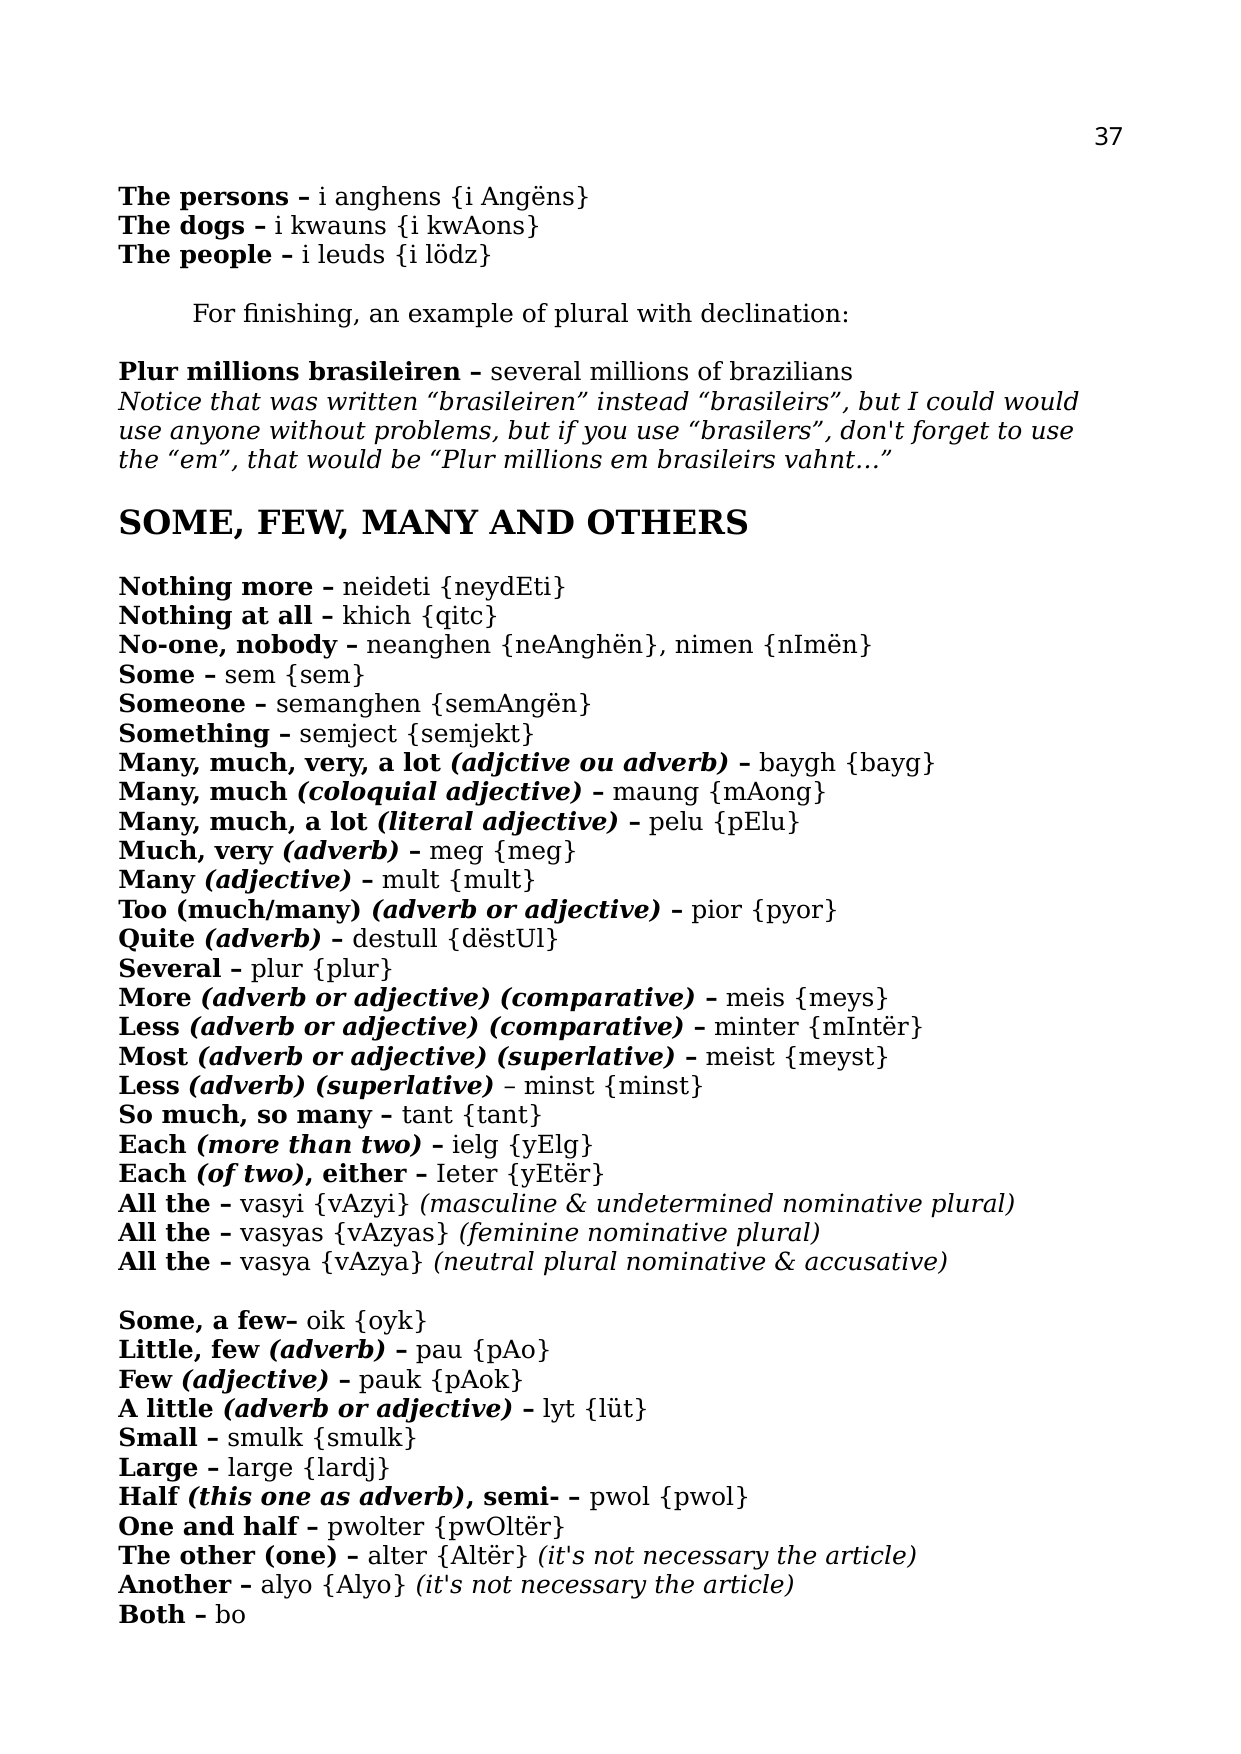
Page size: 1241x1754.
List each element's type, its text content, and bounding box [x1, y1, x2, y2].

text Some, a few– oik {oyk} [118, 1306, 1123, 1335]
text Nothing more – neideti {neydEti} [118, 572, 1123, 601]
text More (adverb or adjective) (comparative) – meis {meys} [118, 983, 1123, 1012]
text Little, few (adverb) – pau {pAo} [118, 1335, 1123, 1364]
subtitle SOME, FEW, MANY AND OTHERS [118, 503, 1123, 542]
text Large – large {lardj} [118, 1453, 1123, 1482]
text Few (adjective) – pauk {pAok} [118, 1364, 1123, 1394]
text One and half – pwolter {pwOltër} [118, 1511, 1123, 1541]
text For finishing, an example of plural with declination: [118, 299, 1123, 328]
text The people – i leuds {i lödz} [118, 240, 1123, 270]
text A little (adverb or adjective) – lyt {lüt} [118, 1394, 1123, 1423]
text Many, much, very, a lot (adjctive ou adverb) – baygh {bayg} [118, 748, 1123, 777]
text Many, much (coloquial adjective) – maung {mAong} [118, 777, 1123, 807]
text Plur millions brasileiren – several millions of brazilians [118, 357, 1123, 387]
text So much, so many – tant {tant} [118, 1100, 1123, 1130]
text Several – plur {plur} [118, 953, 1123, 983]
text The persons – i anghens {i Angëns} [118, 182, 1123, 211]
text The dogs – i kwauns {i kwAons} [118, 211, 1123, 240]
text Nothing at all – khich {qitc} [118, 601, 1123, 630]
text Less (adverb) (superlative) – minst {minst} [118, 1071, 1123, 1100]
text Half (this one as adverb), semi- – pwol {pwol} [118, 1482, 1123, 1511]
text Another – alyo {Alyo} (it's not necessary the article) [118, 1570, 1123, 1599]
text Less (adverb or adjective) (comparative) – minter {mIntër} [118, 1012, 1123, 1042]
text Many, much, a lot (literal adjective) – pelu {pElu} [118, 807, 1123, 836]
text Both – bo [118, 1599, 1123, 1629]
text Something – semject {semjekt} [118, 718, 1123, 748]
text Too (much/many) (adverb or adjective) – pior {pyor} [118, 895, 1123, 924]
text Notice that was written “brasileiren” instead “brasileirs”, but I could would use anyone without problems, but if you use “brasilers”, don't forget to use the “em”, that would be “Plur millions em brasileirs vahnt…” [118, 387, 1123, 474]
text Much, very (adverb) – meg {meg} [118, 836, 1123, 865]
text Quite (adverb) – destull {dëstUl} [118, 924, 1123, 953]
text All the – vasyi {vAzyi} (masculine & undetermined nominative plural) [118, 1188, 1123, 1218]
text All the – vasyas {vAzyas} (feminine nominative plural) [118, 1218, 1123, 1247]
text No-one, nobody – neanghen {neAnghën}, nimen {nImën} [118, 630, 1123, 660]
text Some – sem {sem} [118, 660, 1123, 689]
text Most (adverb or adjective) (superlative) – meist {meyst} [118, 1042, 1123, 1071]
text Many (adjective) – mult {mult} [118, 865, 1123, 895]
text Small – smulk {smulk} [118, 1423, 1123, 1453]
text Each (more than two) – ielg {yElg} [118, 1130, 1123, 1159]
text Someone – semanghen {semAngën} [118, 689, 1123, 718]
text All the – vasya {vAzya} (neutral plural nominative & accusative) [118, 1247, 1123, 1277]
text Each (of two), either – Ieter {yEtër} [118, 1159, 1123, 1188]
text The other (one) – alter {Altër} (it's not necessary the article) [118, 1541, 1123, 1570]
